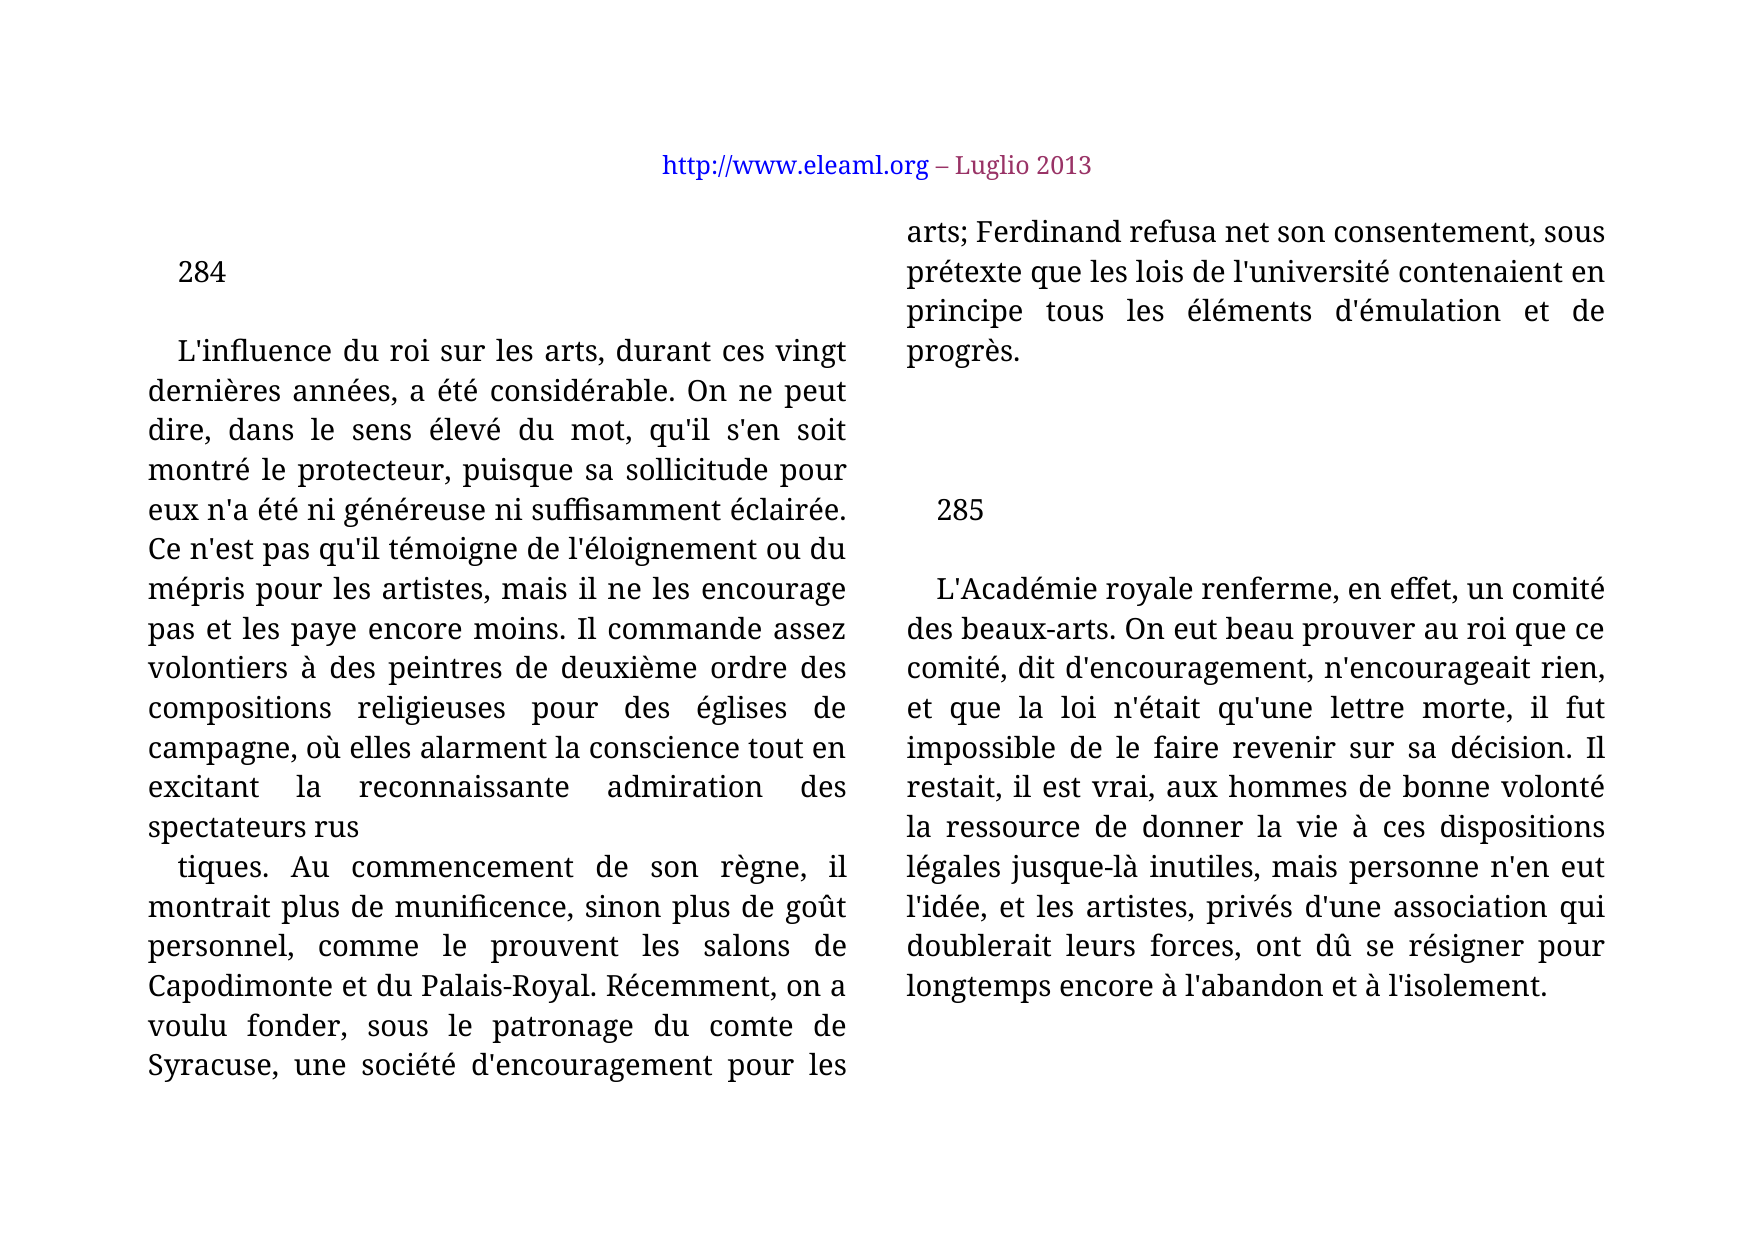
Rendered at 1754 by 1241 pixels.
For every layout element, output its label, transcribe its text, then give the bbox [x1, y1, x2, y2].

text 284 [148, 251, 847, 291]
text L'Académie royale renferme, en effet, un comité des beaux-arts. On eut beau prouver au roi que ce comité, dit d'encouragement, n'encourageait rien, et que la loi n'était qu'une lettre morte, il fut impossible de le faire revenir sur sa décision. Il restait, il est vrai, aux hommes de bonne volonté la ressource de donner la vie à ces dispositions légales jusque-là inutiles, mais personne n'en eut l'idée, et les artistes, privés d'une association qui doublerait leurs forces, ont dû se résigner pour longtemps encore à l'abandon et à l'isolement. [906, 568, 1606, 1005]
text tiques. Au commencement de son règne, il montrait plus de munificence, sinon plus de goût personnel, comme le prouvent les salons de Capodimonte et du Palais-Royal. Récemment, on a voulu fonder, sous le patronage du comte de Syracuse, une société d'encouragement pour les [148, 846, 847, 1084]
text L'influence du roi sur les arts, durant ces vingt dernières années, a été considérable. On ne peut dire, dans le sens élevé du mot, qu'il s'en soit montré le protecteur, puisque sa sollicitude pour eux n'a été ni généreuse ni suffisamment éclairée. Ce n'est pas qu'il témoigne de l'éloignement ou du mépris pour les artistes, mais il ne les encourage pas et les paye encore moins. Il commande assez volontiers à des peintres de deuxième ordre des compositions religieuses pour des églises de campagne, où elles alarment la conscience tout en excitant la reconnaissante admiration des spectateurs rus [148, 330, 847, 846]
text 285 [906, 489, 1606, 529]
text arts; Ferdinand refusa net son consentement, sous prétexte que les lois de l'université contenaient en principe tous les éléments d'émulation et de progrès. [906, 211, 1606, 370]
